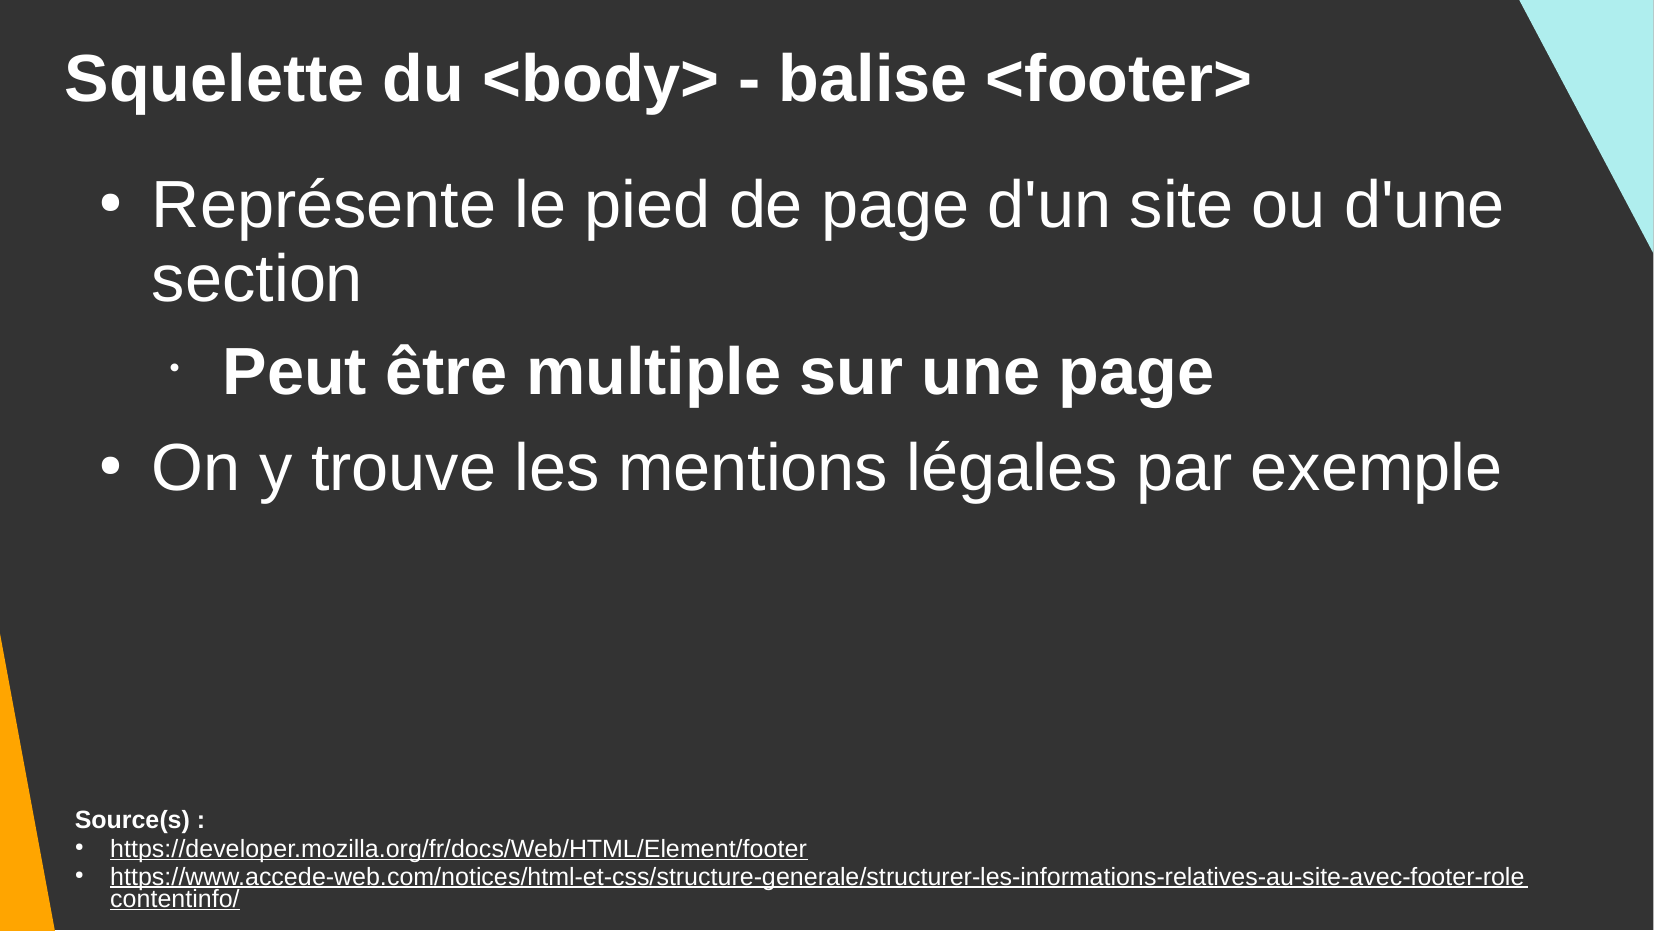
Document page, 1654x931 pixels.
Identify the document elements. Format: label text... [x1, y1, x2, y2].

text_box Source(s) : https://developer.mozilla.org/fr/docs/Web/HTML/Element/footer https://www.accede-web.com/notices/html-et-css/structure-generale/structurer-les-informations-relatives-au-site-avec-footer-rolecontentinfo/ [60, 798, 1546, 898]
list Représente le pied de page d'un site ou d'une section Peut être multiple sur une page On y trouve les mentions légales par exemple [80, 166, 1635, 626]
text_box [0, 633, 55, 931]
text_box [1519, 0, 1654, 255]
title Squelette du <body> - balise <footer> [64, 40, 1553, 125]
